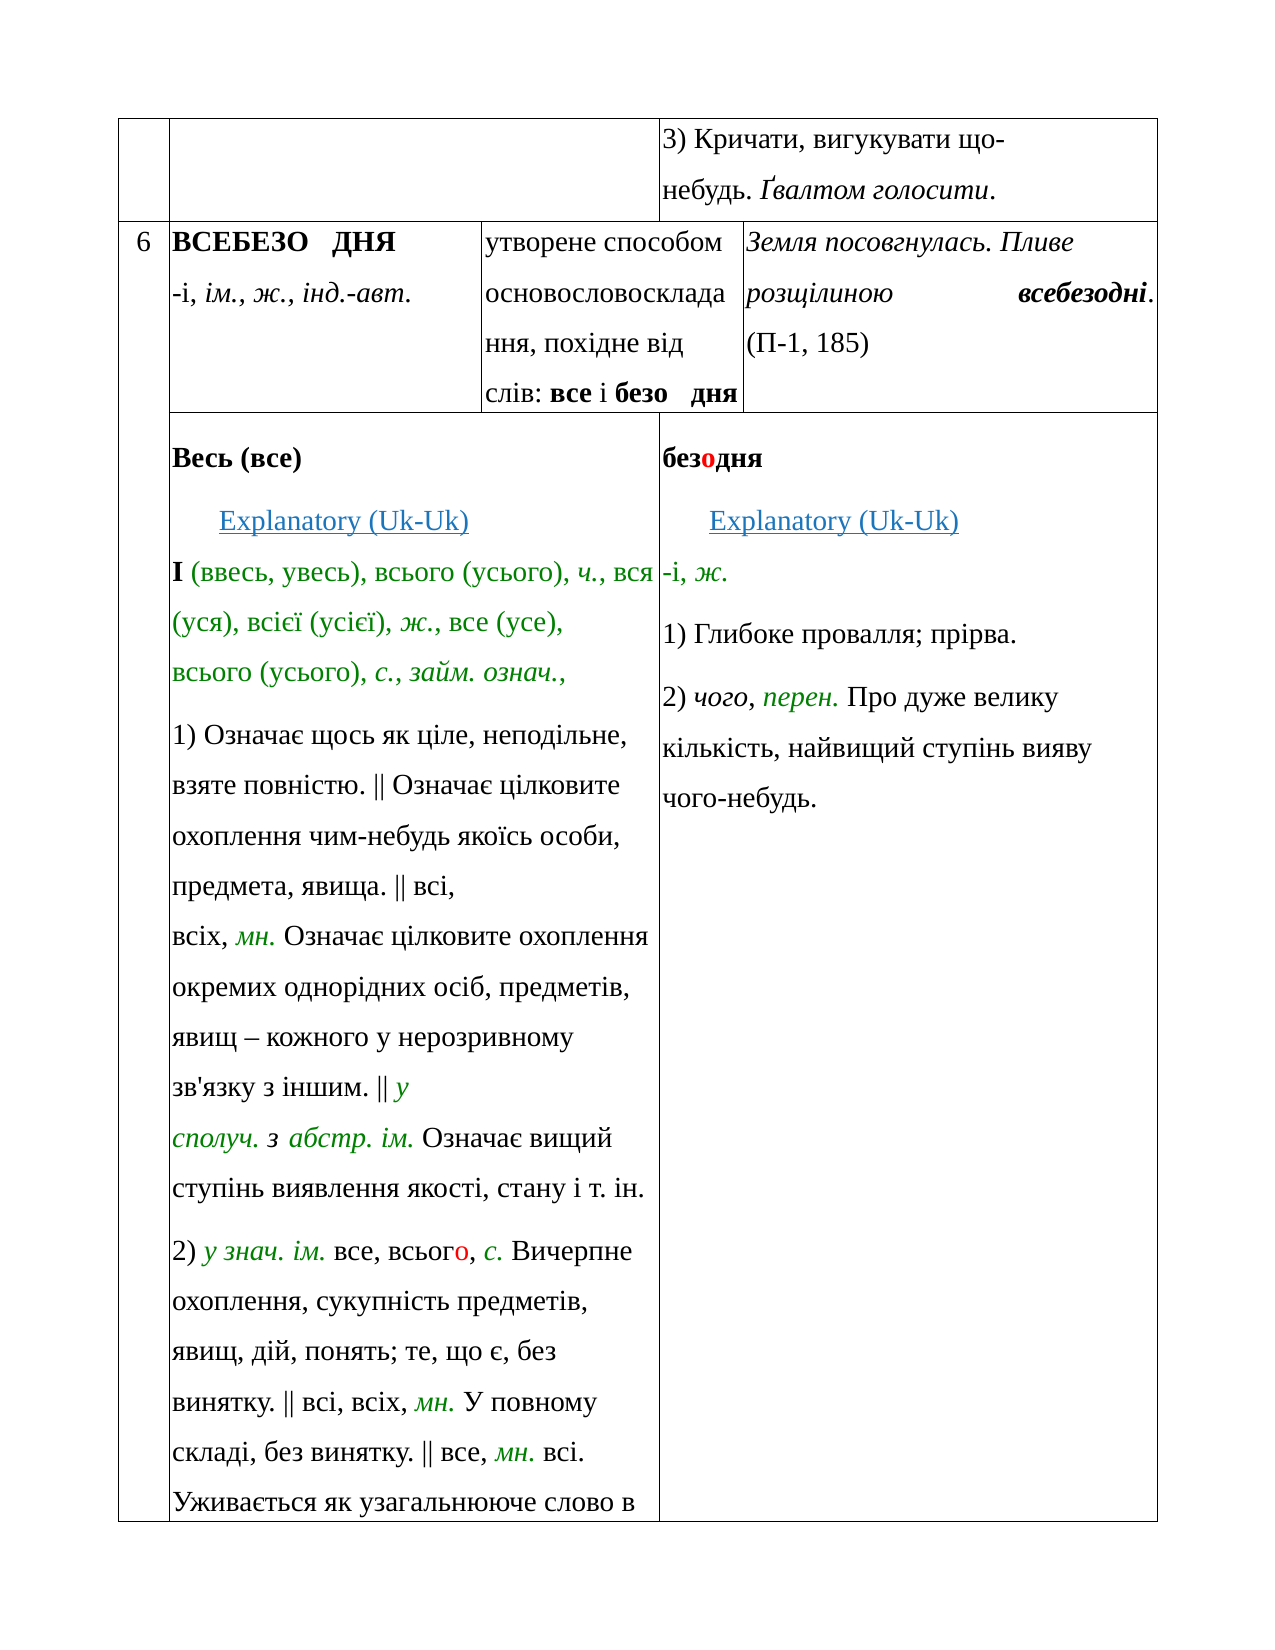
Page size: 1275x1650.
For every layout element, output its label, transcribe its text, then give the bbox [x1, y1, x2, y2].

table_cell ВсебезОдня -і, ім., ж., інд.-авт. [170, 222, 481, 412]
table_cell 3) Кричати, вигукувати що-небудь. Ґвалтом голосити. [660, 119, 1157, 221]
table_cell [119, 119, 169, 221]
table_cell Весь (все) Explanatory (Uk-Uk) I (ввесь, увесь), всього (усього), ч., вся (уся), всієї (усієї), ж., все (усе), всього (усього), с., займ. означ., 1) Означає щось як ціле, неподільне, взяте повністю. || Означає цілковите охоплення чим-небудь якоїсь особи, предмета, явища. || всі, всіх, мн. Означає цілковите охоплення окремих однорідних осіб, предметів, явищ – кожного у нерозривному зв'язку з іншим. || у сполуч. з абстр. ім. Означає вищий ступінь виявлення якості, стану і т. ін. 2) у знач. ім. все, всього, с. Вичерпне охоплення, сукупність предметів, явищ, дій, понять; те, що є, без винятку. || всі, всіх, мн. У повному складі, без винятку. || все, мн. всі. Уживається як узагальнююче слово в [170, 413, 659, 1521]
table_cell Земля посовгнулась. Пливе розщілиною всебезодні. (П‑1, 185) [744, 222, 1157, 412]
table_cell [170, 119, 659, 221]
table_cell 6 [119, 222, 169, 1521]
table_cell безодня Explanatory (Uk-Uk) -і, ж. 1) Глибоке провалля; прірва. 2) чого, перен. Про дуже велику кількість, найвищий ступінь вияву чого-небудь. [660, 413, 1157, 1521]
table_cell утворене способом основословоскладання, похідне від слів: все і безодня [482, 222, 743, 412]
